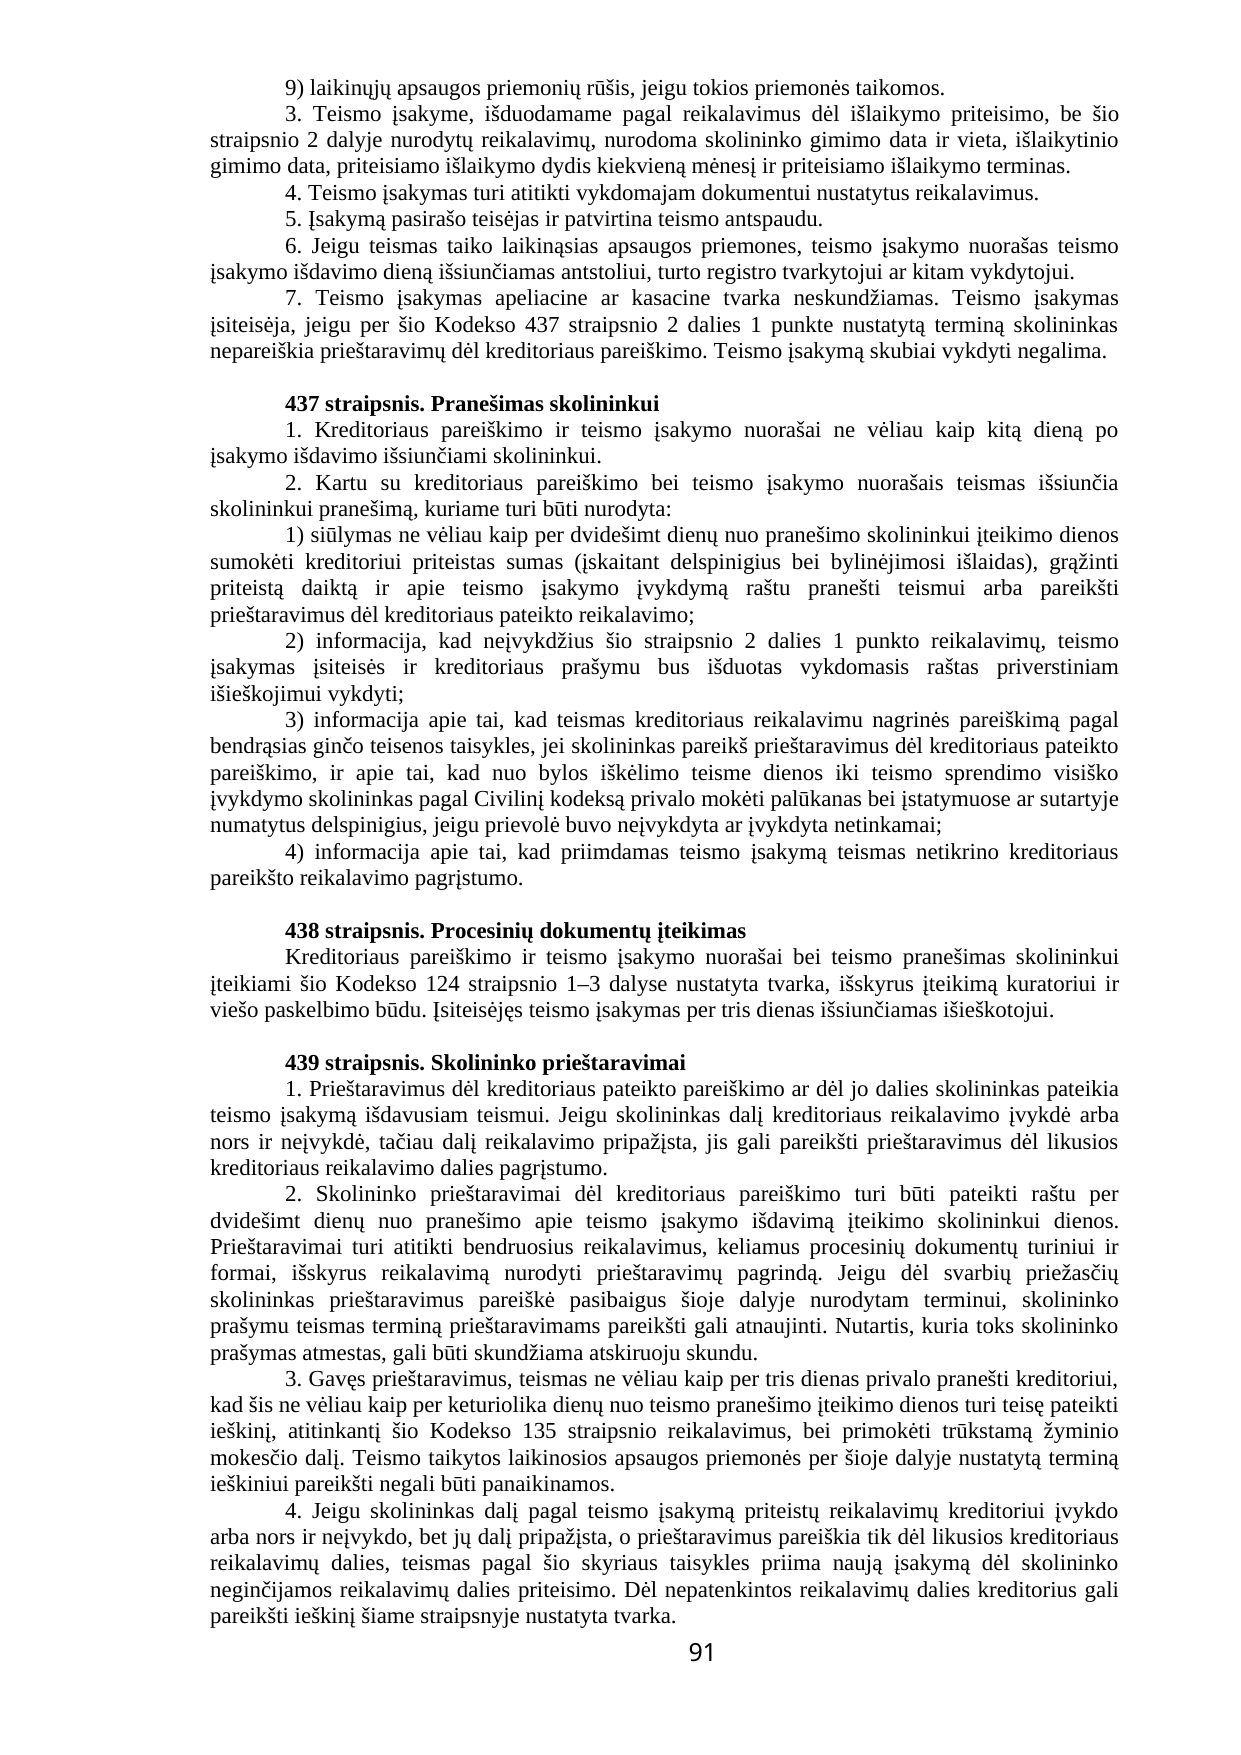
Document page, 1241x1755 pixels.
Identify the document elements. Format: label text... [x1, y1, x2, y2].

text 4. Jeigu skolininkas dalį pagal teismo įsakymą priteistų reikalavimų kreditoriui įvykdo arba nors ir neįvykdo, bet jų dalį pripažįsta, o prieštaravimus pareiškia tik dėl likusios kreditoriaus reikalavimų dalies, teismas pagal šio skyriaus taisykles priima naują įsakymą dėl skolininko neginčijamos reikalavimų dalies priteisimo. Dėl nepatenkintos reikalavimų dalies kreditorius gali pareikšti ieškinį šiame straipsnyje nustatyta tvarka. [210, 1497, 1120, 1628]
text 3. Gavęs prieštaravimus, teismas ne vėliau kaip per tris dienas privalo pranešti kreditoriui, kad šis ne vėliau kaip per keturiolika dienų nuo teismo pranešimo įteikimo dienos turi teisę pateikti ieškinį, atitinkantį šio Kodekso 135 straipsnio reikalavimus, bei primokėti trūkstamą žyminio mokesčio dalį. Teismo taikytos laikinosios apsaugos priemonės per šioje dalyje nustatytą terminą ieškiniui pareikšti negali būti panaikinamos. [210, 1365, 1120, 1497]
text 1. Prieštaravimus dėl kreditoriaus pateikto pareiškimo ar dėl jo dalies skolininkas pateikia teismo įsakymą išdavusiam teismui. Jeigu skolininkas dalį kreditoriaus reikalavimo įvykdė arba nors ir neįvykdė, tačiau dalį reikalavimo pripažįsta, jis gali pareikšti prieštaravimus dėl likusios kreditoriaus reikalavimo dalies pagrįstumo. [210, 1075, 1120, 1180]
text 9) laikinųjų apsaugos priemonių rūšis, jeigu tokios priemonės taikomos. [210, 73, 1120, 100]
text 439 straipsnis. Skolininko prieštaravimai [210, 1049, 1120, 1075]
text 2) informacija, kad neįvykdžius šio straipsnio 2 dalies 1 punkto reikalavimų, teismo įsakymas įsiteisės ir kreditoriaus prašymu bus išduotas vykdomasis raštas priverstiniam išieškojimui vykdyti; [210, 627, 1120, 706]
text 7. Teismo įsakymas apeliacine ar kasacine tvarka neskundžiamas. Teismo įsakymas įsiteisėja, jeigu per šio Kodekso 437 straipsnio 2 dalies 1 punkte nustatytą terminą skolininkas nepareiškia prieštaravimų dėl kreditoriaus pareiškimo. Teismo įsakymą skubiai vykdyti negalima. [210, 284, 1120, 363]
text 3) informacija apie tai, kad teismas kreditoriaus reikalavimu nagrinės pareiškimą pagal bendrąsias ginčo teisenos taisykles, jei skolininkas pareikš prieštaravimus dėl kreditoriaus pateikto pareiškimo, ir apie tai, kad nuo bylos iškėlimo teisme dienos iki teismo sprendimo visiško įvykdymo skolininkas pagal Civilinį kodeksą privalo mokėti palūkanas bei įstatymuose ar sutartyje numatytus delspinigius, jeigu prievolė buvo neįvykdyta ar įvykdyta netinkamai; [210, 706, 1120, 838]
text 4. Teismo įsakymas turi atitikti vykdomajam dokumentui nustatytus reikalavimus. [210, 179, 1120, 205]
text 437 straipsnis. Pranešimas skolininkui [210, 390, 1120, 416]
text 6. Jeigu teismas taiko laikinąsias apsaugos priemones, teismo įsakymo nuorašas teismo įsakymo išdavimo dieną išsiunčiamas antstoliui, turto registro tvarkytojui ar kitam vykdytojui. [210, 232, 1120, 284]
text 2. Skolininko prieštaravimai dėl kreditoriaus pareiškimo turi būti pateikti raštu per dvidešimt dienų nuo pranešimo apie teismo įsakymo išdavimą įteikimo skolininkui dienos. Prieštaravimai turi atitikti bendruosius reikalavimus, keliamus procesinių dokumentų turiniui ir formai, išskyrus reikalavimą nurodyti prieštaravimų pagrindą. Jeigu dėl svarbių priežasčių skolininkas prieštaravimus pareiškė pasibaigus šioje dalyje nurodytam terminui, skolininko prašymu teismas terminą prieštaravimams pareikšti gali atnaujinti. Nutartis, kuria toks skolininko prašymas atmestas, gali būti skundžiama atskiruoju skundu. [210, 1180, 1120, 1365]
text 1) siūlymas ne vėliau kaip per dvidešimt dienų nuo pranešimo skolininkui įteikimo dienos sumokėti kreditoriui priteistas sumas (įskaitant delspinigius bei bylinėjimosi išlaidas), grąžinti priteistą daiktą ir apie teismo įsakymo įvykdymą raštu pranešti teismui arba pareikšti prieštaravimus dėl kreditoriaus pateikto reikalavimo; [210, 522, 1120, 627]
text 438 straipsnis. Procesinių dokumentų įteikimas [210, 917, 1120, 943]
text 2. Kartu su kreditoriaus pareiškimo bei teismo įsakymo nuorašais teismas išsiunčia skolininkui pranešimą, kuriame turi būti nurodyta: [210, 469, 1120, 522]
text Kreditoriaus pareiškimo ir teismo įsakymo nuorašai bei teismo pranešimas skolininkui įteikiami šio Kodekso 124 straipsnio 1–3 dalyse nustatyta tvarka, išskyrus įteikimą kuratoriui ir viešo paskelbimo būdu. Įsiteisėjęs teismo įsakymas per tris dienas išsiunčiamas išieškotojui. [210, 943, 1120, 1022]
text 1. Kreditoriaus pareiškimo ir teismo įsakymo nuorašai ne vėliau kaip kitą dieną po įsakymo išdavimo išsiunčiami skolininkui. [210, 416, 1120, 469]
text 4) informacija apie tai, kad priimdamas teismo įsakymą teismas netikrino kreditoriaus pareikšto reikalavimo pagrįstumo. [210, 838, 1120, 891]
text 3. Teismo įsakyme, išduodamame pagal reikalavimus dėl išlaikymo priteisimo, be šio straipsnio 2 dalyje nurodytų reikalavimų, nurodoma skolininko gimimo data ir vieta, išlaikytinio gimimo data, priteisiamo išlaikymo dydis kiekvieną mėnesį ir priteisiamo išlaikymo terminas. [210, 100, 1120, 179]
text 5. Įsakymą pasirašo teisėjas ir patvirtina teismo antspaudu. [210, 205, 1120, 232]
